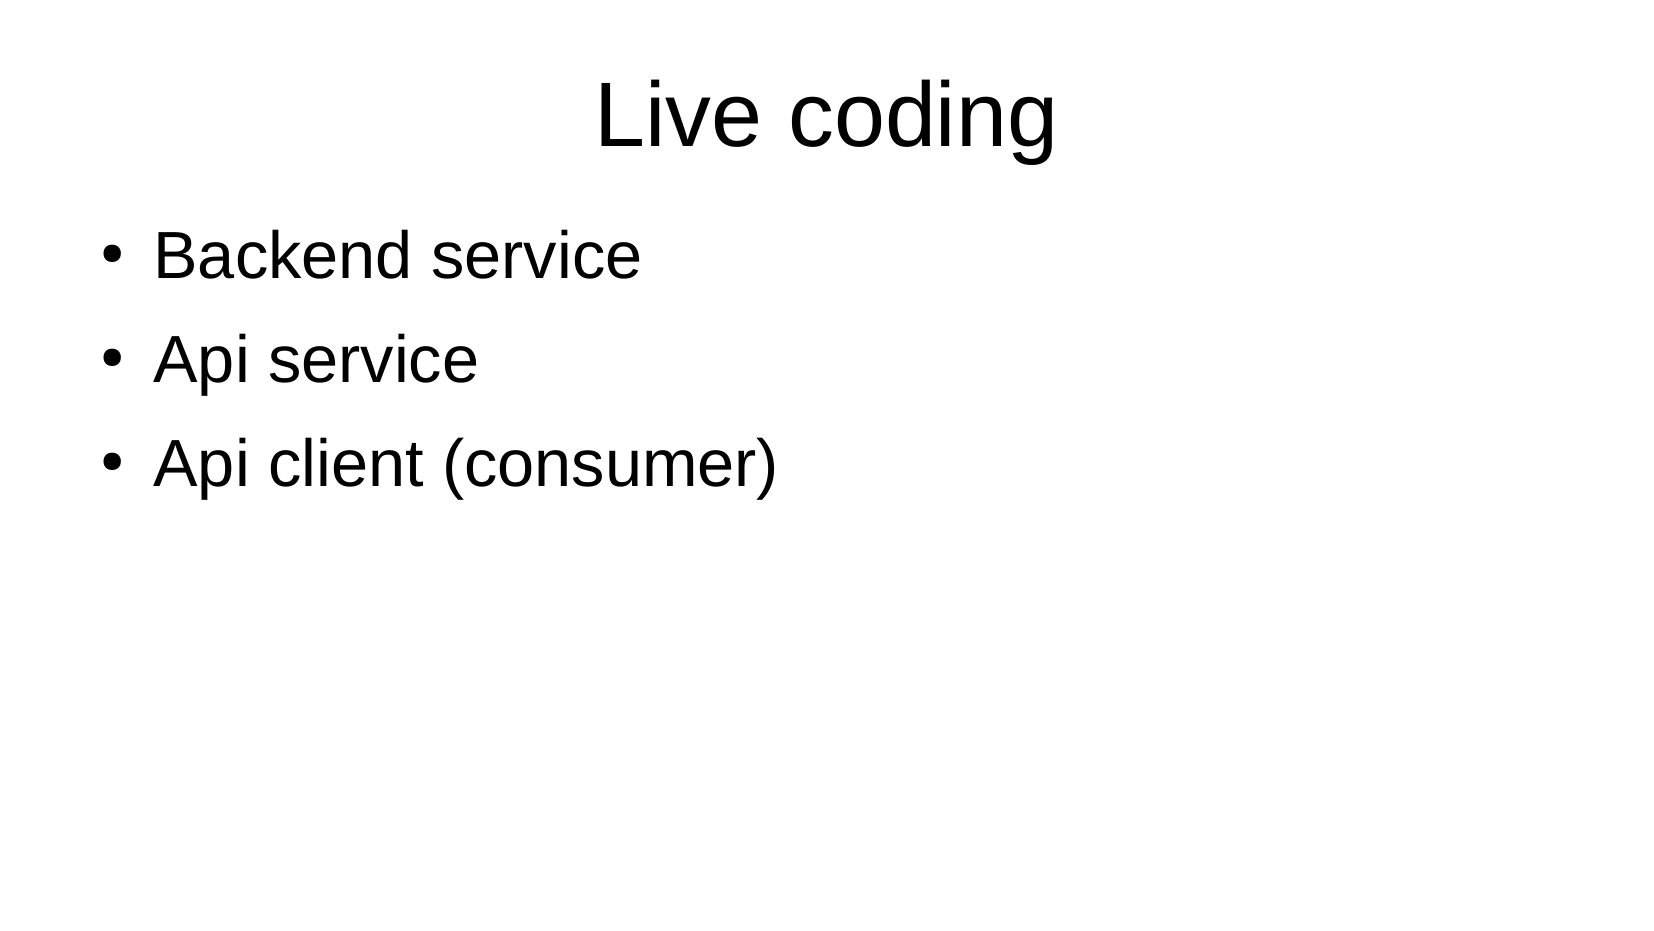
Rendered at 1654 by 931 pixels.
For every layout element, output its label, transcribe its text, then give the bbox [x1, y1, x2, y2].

title Live coding [82, 37, 1571, 193]
list Backend service Api service Api client (consumer) [82, 217, 1571, 758]
